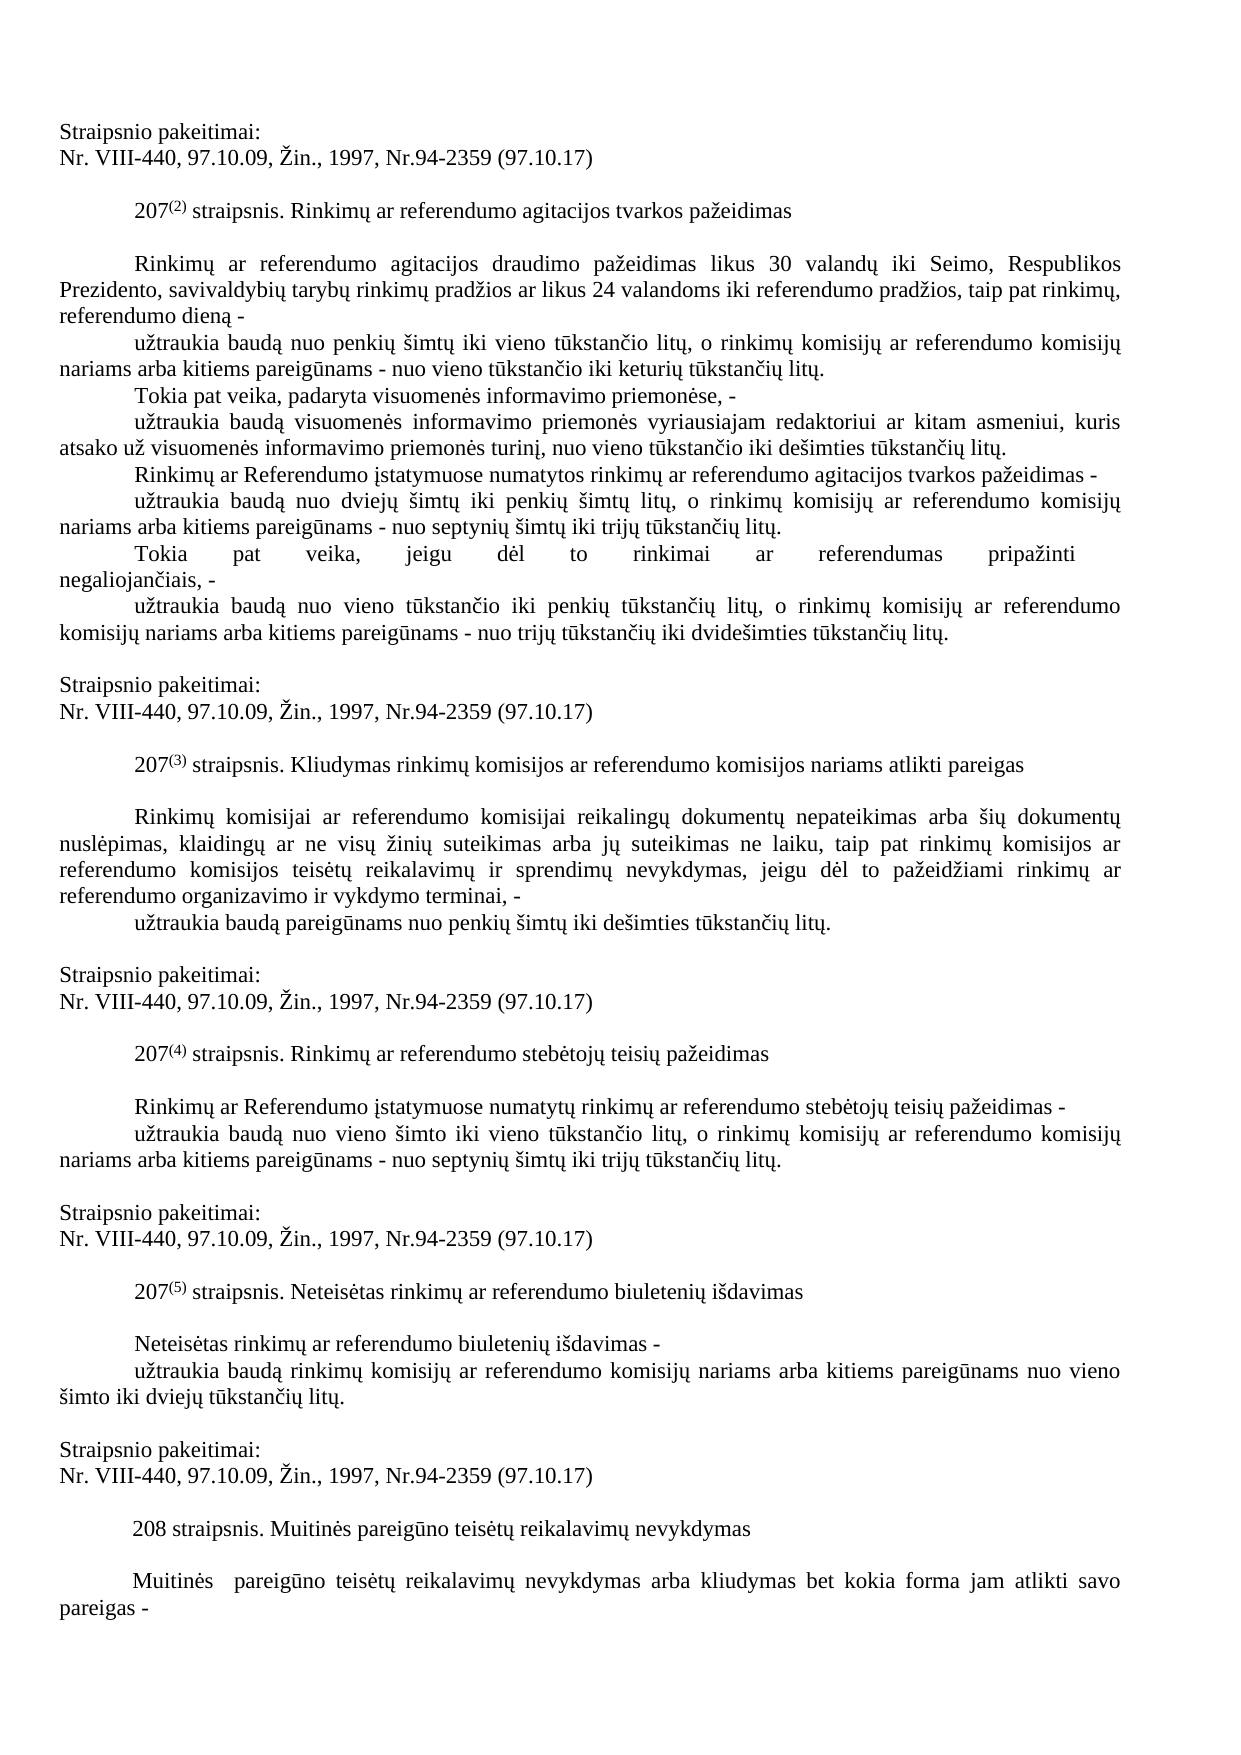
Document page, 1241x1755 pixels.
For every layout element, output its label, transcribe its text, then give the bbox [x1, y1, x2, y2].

text Muitinės pareigūno teisėtų reikalavimų nevykdymas arba kliudymas bet kokia forma jam atlikti savo pareigas - [59, 1568, 1122, 1620]
text užtraukia baudą nuo vieno šimto iki vieno tūkstančio litų, o rinkimų komisijų ar referendumo komisijų nariams arba kitiems pareigūnams - nuo septynių šimtų iki trijų tūkstančių litų. [59, 1119, 1122, 1172]
text Nr. VIII-440, 97.10.09, Žin., 1997, Nr.94-2359 (97.10.17) [59, 144, 1122, 171]
text 207(5) straipsnis. Neteisėtas rinkimų ar referendumo biuletenių išdavimas [59, 1278, 1122, 1304]
text Nr. VIII-440, 97.10.09, Žin., 1997, Nr.94-2359 (97.10.17) [59, 1225, 1122, 1251]
text užtraukia baudą rinkimų komisijų ar referendumo komisijų nariams arba kitiems pareigūnams nuo vieno šimto iki dviejų tūkstančių litų. [59, 1357, 1122, 1409]
text Tokia pat veika, padaryta visuomenės informavimo priemonėse, - [59, 382, 1122, 408]
text Straipsnio pakeitimai: [59, 1199, 1122, 1225]
text Nr. VIII-440, 97.10.09, Žin., 1997, Nr.94-2359 (97.10.17) [59, 698, 1122, 724]
text 207(4) straipsnis. Rinkimų ar referendumo stebėtojų teisių pažeidimas [59, 1041, 1122, 1067]
text užtraukia baudą pareigūnams nuo penkių šimtų iki dešimties tūkstančių litų. [59, 909, 1122, 935]
text Straipsnio pakeitimai: [59, 1436, 1122, 1462]
text Nr. VIII-440, 97.10.09, Žin., 1997, Nr.94-2359 (97.10.17) [59, 988, 1122, 1014]
text Tokia pat veika, jeigu dėl to rinkimai ar referendumas pripažinti negaliojančiais, - [59, 540, 1122, 592]
text užtraukia baudą nuo dviejų šimtų iki penkių šimtų litų, o rinkimų komisijų ar referendumo komisijų nariams arba kitiems pareigūnams - nuo septynių šimtų iki trijų tūkstančių litų. [59, 487, 1122, 540]
text Rinkimų ar Referendumo įstatymuose numatytos rinkimų ar referendumo agitacijos tvarkos pažeidimas - [59, 461, 1122, 487]
text 208 straipsnis. Muitinės pareigūno teisėtų reikalavimų nevykdymas [59, 1515, 1122, 1541]
text Straipsnio pakeitimai: [59, 672, 1122, 698]
text Rinkimų ar Referendumo įstatymuose numatytų rinkimų ar referendumo stebėtojų teisių pažeidimas - [59, 1093, 1122, 1119]
text Neteisėtas rinkimų ar referendumo biuletenių išdavimas - [59, 1330, 1122, 1357]
text Rinkimų komisijai ar referendumo komisijai reikalingų dokumentų nepateikimas arba šių dokumentų nuslėpimas, klaidingų ar ne visų žinių suteikimas arba jų suteikimas ne laiku, taip pat rinkimų komisijos ar referendumo komisijos teisėtų reikalavimų ir sprendimų nevykdymas, jeigu dėl to pažeidžiami rinkimų ar referendumo organizavimo ir vykdymo terminai, - [59, 803, 1122, 909]
text Rinkimų ar referendumo agitacijos draudimo pažeidimas likus 30 valandų iki Seimo, Respublikos Prezidento, savivaldybių tarybų rinkimų pradžios ar likus 24 valandoms iki referendumo pradžios, taip pat rinkimų, referendumo dieną - [59, 250, 1122, 329]
text 207(3) straipsnis. Kliudymas rinkimų komisijos ar referendumo komisijos nariams atlikti pareigas [134, 751, 1122, 777]
text užtraukia baudą nuo vieno tūkstančio iki penkių tūkstančių litų, o rinkimų komisijų ar referendumo komisijų nariams arba kitiems pareigūnams - nuo trijų tūkstančių iki dvidešimties tūkstančių litų. [59, 592, 1122, 645]
text užtraukia baudą visuomenės informavimo priemonės vyriausiajam redaktoriui ar kitam asmeniui, kuris atsako už visuomenės informavimo priemonės turinį, nuo vieno tūkstančio iki dešimties tūkstančių litų. [59, 408, 1122, 461]
text Nr. VIII-440, 97.10.09, Žin., 1997, Nr.94-2359 (97.10.17) [59, 1462, 1122, 1488]
text 207(2) straipsnis. Rinkimų ar referendumo agitacijos tvarkos pažeidimas [59, 197, 1122, 223]
text užtraukia baudą nuo penkių šimtų iki vieno tūkstančio litų, o rinkimų komisijų ar referendumo komisijų nariams arba kitiems pareigūnams - nuo vieno tūkstančio iki keturių tūkstančių litų. [59, 329, 1122, 382]
text Straipsnio pakeitimai: [59, 961, 1122, 988]
text Straipsnio pakeitimai: [59, 118, 1122, 144]
